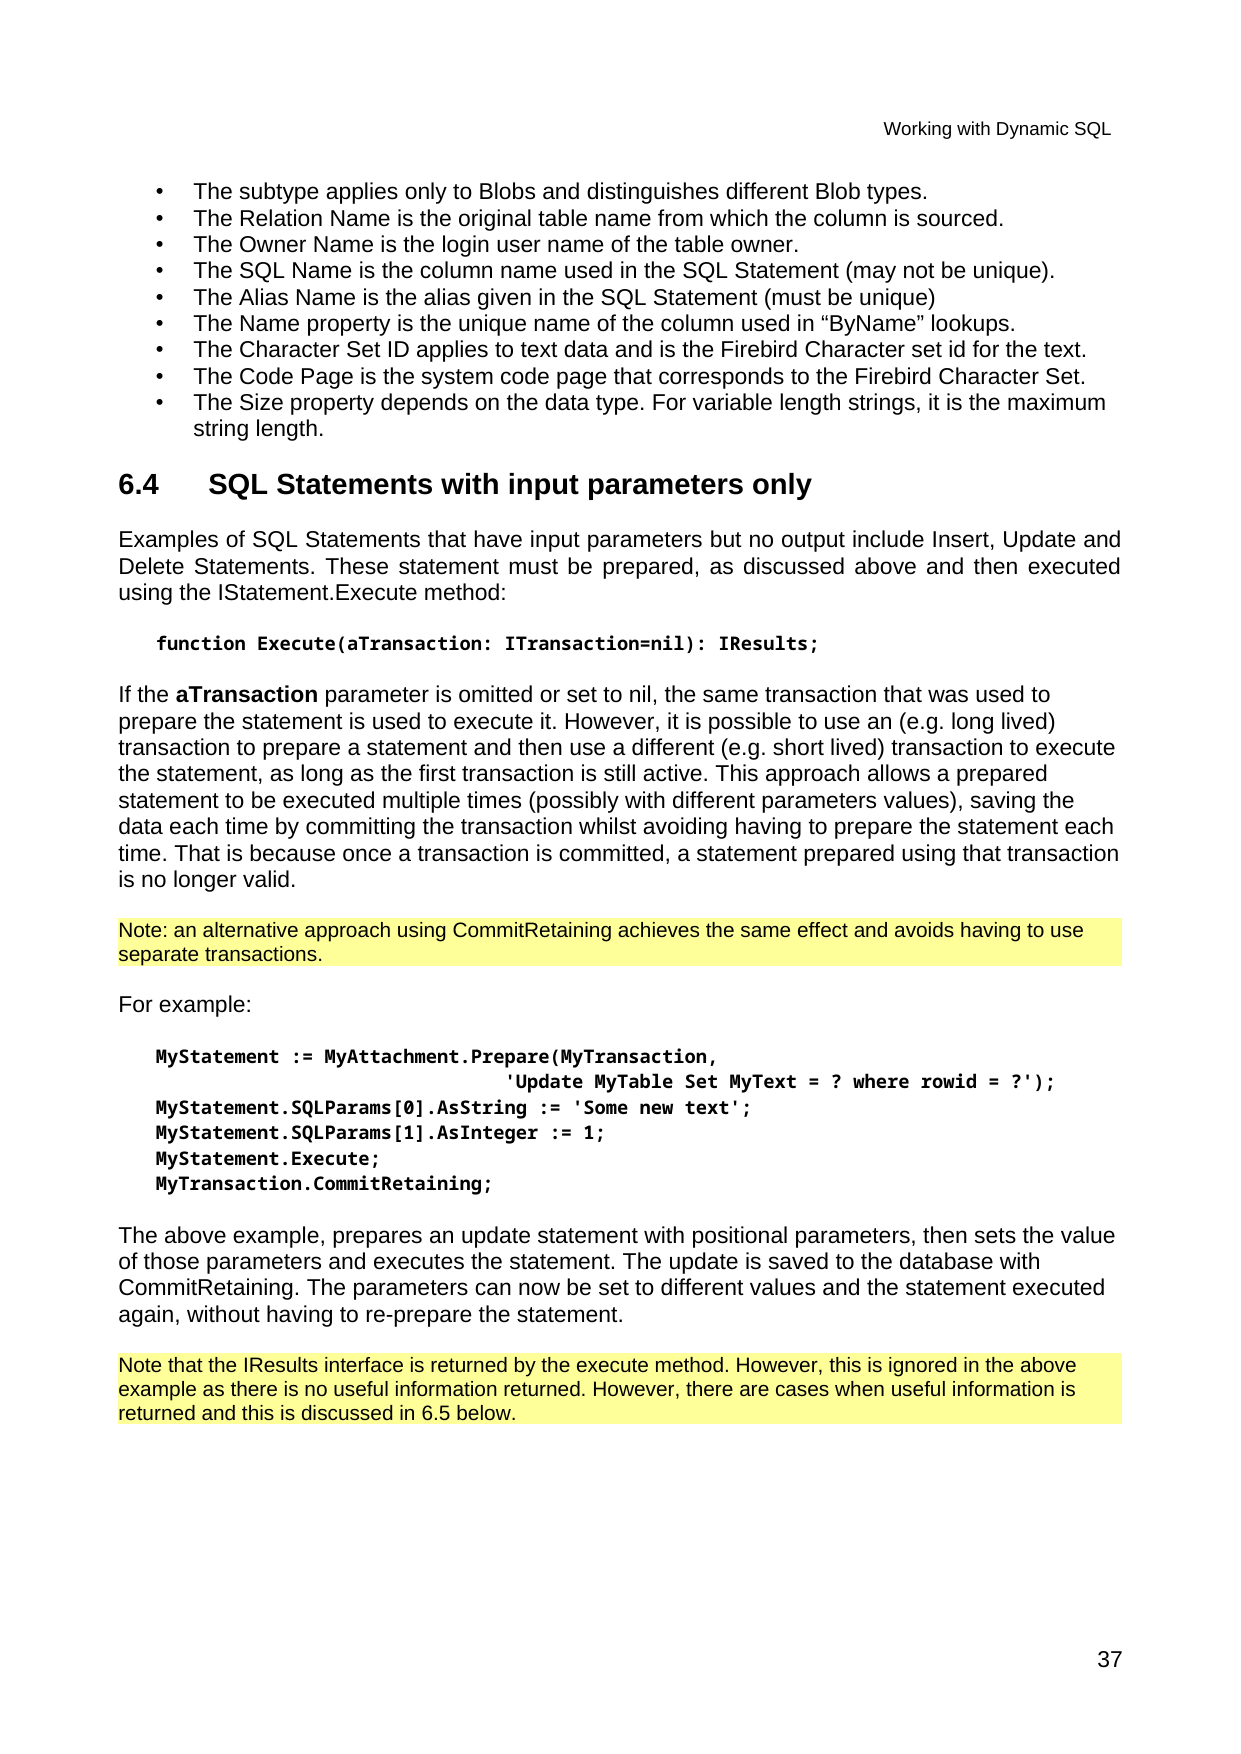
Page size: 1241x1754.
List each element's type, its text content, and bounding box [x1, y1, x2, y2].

text Examples of SQL Statements that have input parameters but no output include Insert, Update and Delete Statements. These statement must be prepared, as discussed above and then executed using the IStatement.Execute method: [118, 526, 1122, 605]
text The above example, prepares an update statement with positional parameters, then sets the value of those parameters and executes the statement. The update is saved to the database with CommitRetaining. The parameters can now be set to different values and the statement executed again, without having to re-prepare the statement. [118, 1222, 1122, 1327]
list The Alias Name is the alias given in the SQL Statement (must be unique) [156, 283, 1122, 310]
text MyStatement.SQLParams[1].AsInteger := 1; [156, 1119, 1122, 1145]
list The Code Page is the system code page that corresponds to the Firebird Character Set. [156, 363, 1122, 389]
list The Owner Name is the login user name of the table owner. [156, 231, 1122, 257]
list The Name property is the unique name of the column used in “ByName” lookups. [156, 310, 1122, 336]
subtitle SQL Statements with input parameters only [118, 467, 1122, 501]
text MyStatement.Execute; [156, 1145, 1122, 1171]
text Note: an alternative approach using CommitRetaining achieves the same effect and avoids having to use separate transactions. [118, 918, 1122, 966]
text MyStatement.SQLParams[0].AsString := 'Some new text'; [156, 1094, 1122, 1119]
list The Size property depends on the data type. For variable length strings, it is the maximum string length. [156, 389, 1122, 442]
list The Relation Name is the original table name from which the column is sourced. [156, 204, 1122, 231]
list The SQL Name is the column name used in the SQL Statement (may not be unique). [156, 257, 1122, 283]
text If the aTransaction parameter is omitted or set to nil, the same transaction that was used to prepare the statement is used to execute it. However, it is possible to use an (e.g. long lived) transaction to prepare a statement and then use a different (e.g. short lived) transaction to execute the statement, as long as the first transaction is still active. This approach allows a prepared statement to be executed multiple times (possibly with different parameters values), saving the data each time by committing the transaction whilst avoiding having to prepare the statement each time. That is because once a transaction is committed, a statement prepared using that transaction is no longer valid. [118, 681, 1122, 892]
text Note that the IResults interface is returned by the execute method. However, this is ignored in the above example as there is no useful information returned. However, there are cases when useful information is returned and this is discussed in 6.5 below. [118, 1353, 1122, 1424]
text MyStatement := MyAttachment.Prepare(MyTransaction, [156, 1043, 1122, 1068]
text 'Update MyTable Set MyText = ? where rowid = ?'); [156, 1068, 1122, 1094]
list The Character Set ID applies to text data and is the Firebird Character set id for the text. [156, 336, 1122, 363]
text For example: [118, 991, 1122, 1017]
text MyTransaction.CommitRetaining; [156, 1171, 1122, 1196]
list The subtype applies only to Blobs and distinguishes different Blob types. [156, 178, 1122, 204]
text function Execute(aTransaction: ITransaction=nil): IResults; [156, 630, 1122, 656]
